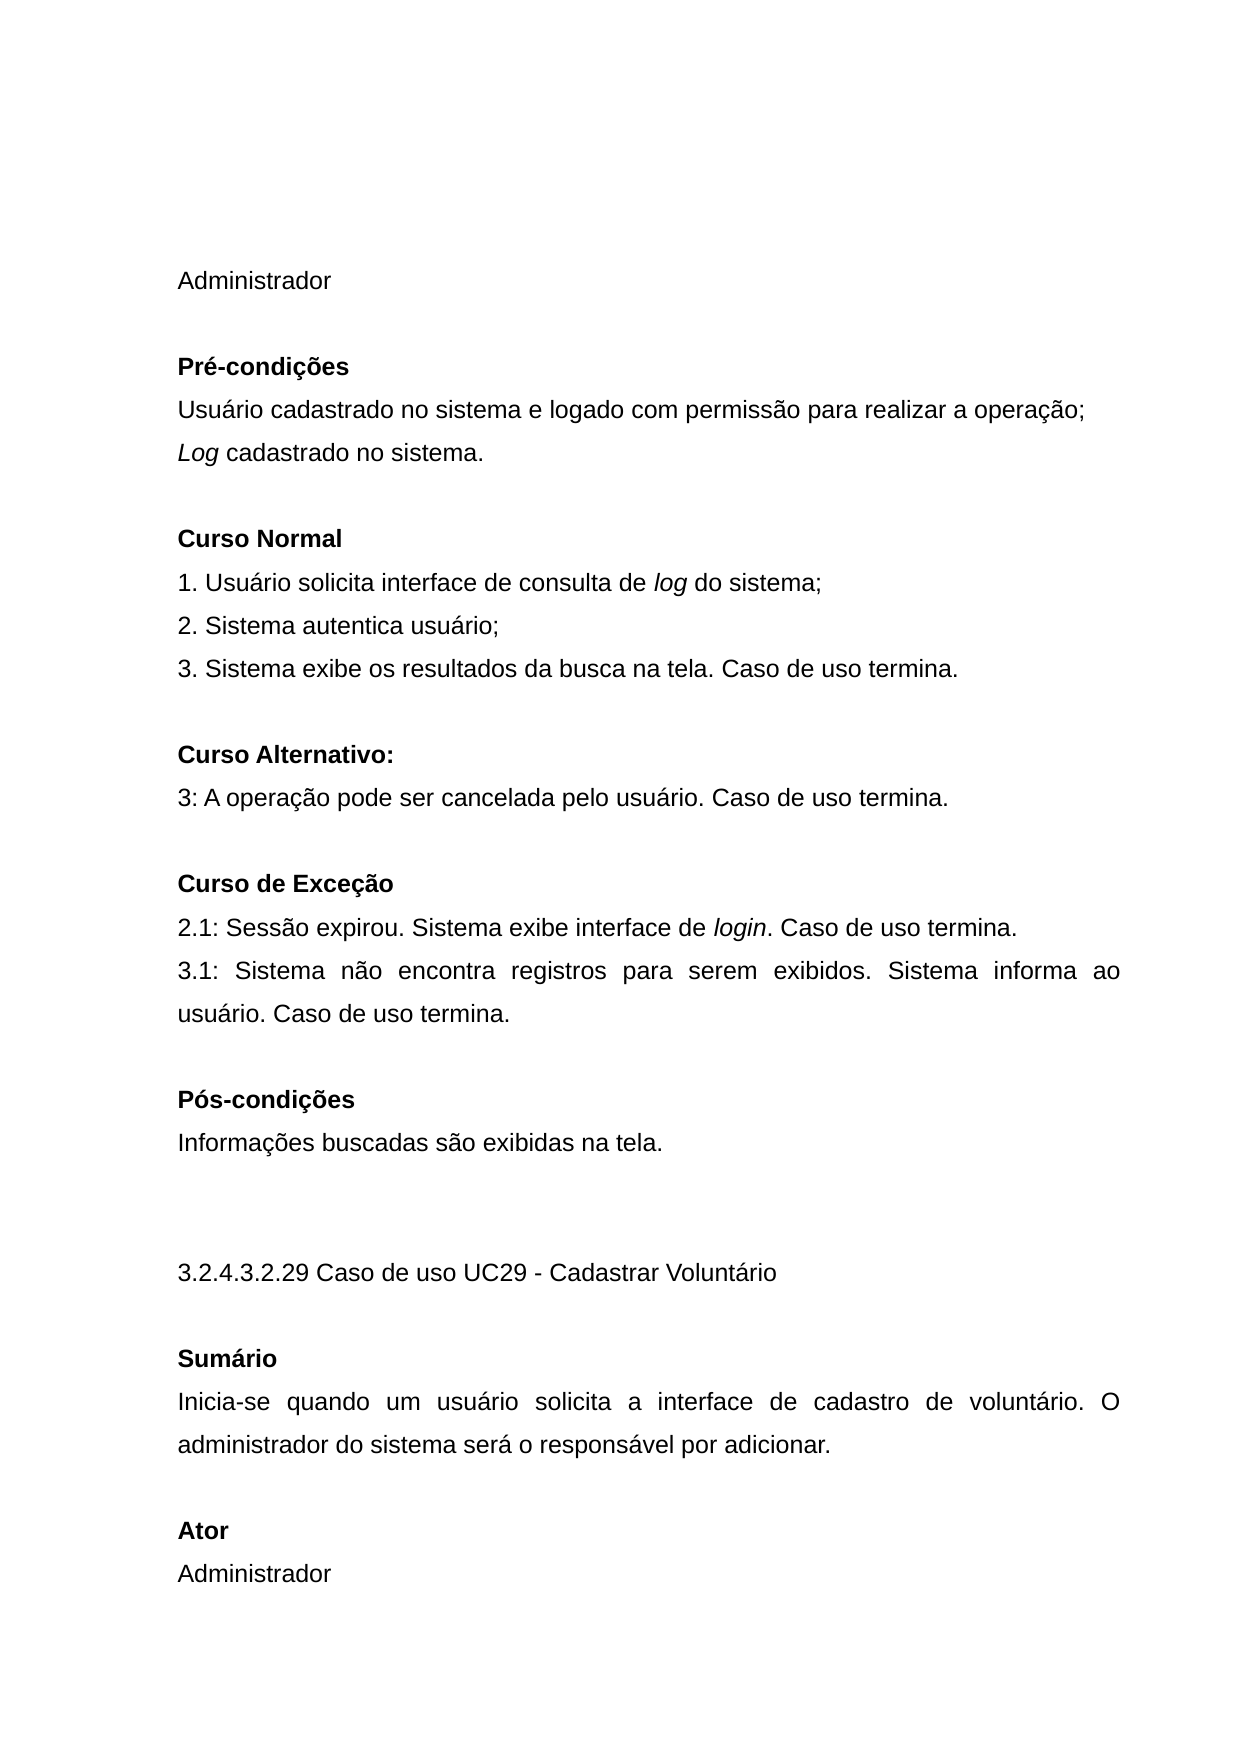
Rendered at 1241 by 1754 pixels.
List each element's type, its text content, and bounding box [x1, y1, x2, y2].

text 3.1: Sistema não encontra registros para serem exibidos. Sistema informa ao usuário. Caso de uso termina. [177, 956, 1122, 1028]
text 3: A operação pode ser cancelada pelo usuário. Caso de uso termina. [177, 783, 1122, 812]
text Curso Alternativo: [177, 740, 1122, 769]
text 3.2.4.3.2.29 Caso de uso UC29 - Cadastrar Voluntário [177, 1258, 1122, 1286]
text Inicia-se quando um usuário solicita a interface de cadastro de voluntário. O administrador do sistema será o responsável por adicionar. [177, 1387, 1122, 1459]
text 1. Usuário solicita interface de consulta de log do sistema; [177, 568, 1122, 596]
text Usuário cadastrado no sistema e logado com permissão para realizar a operação; [177, 395, 1122, 424]
text Pré-condições [177, 352, 1122, 381]
text Administrador [177, 266, 1122, 294]
text 2.1: Sessão expirou. Sistema exibe interface de login. Caso de uso termina. [177, 913, 1122, 941]
text Informações buscadas são exibidas na tela. [177, 1128, 1122, 1157]
text Pós-condições [177, 1085, 1122, 1114]
text Curso Normal [177, 524, 1122, 553]
text Ator [177, 1516, 1122, 1545]
text 3. Sistema exibe os resultados da busca na tela. Caso de uso termina. [177, 654, 1122, 683]
text Sumário [177, 1344, 1122, 1373]
text Log cadastrado no sistema. [177, 438, 1122, 467]
text Administrador [177, 1559, 1122, 1588]
text Curso de Exceção [177, 869, 1122, 898]
text 2. Sistema autentica usuário; [177, 611, 1122, 639]
